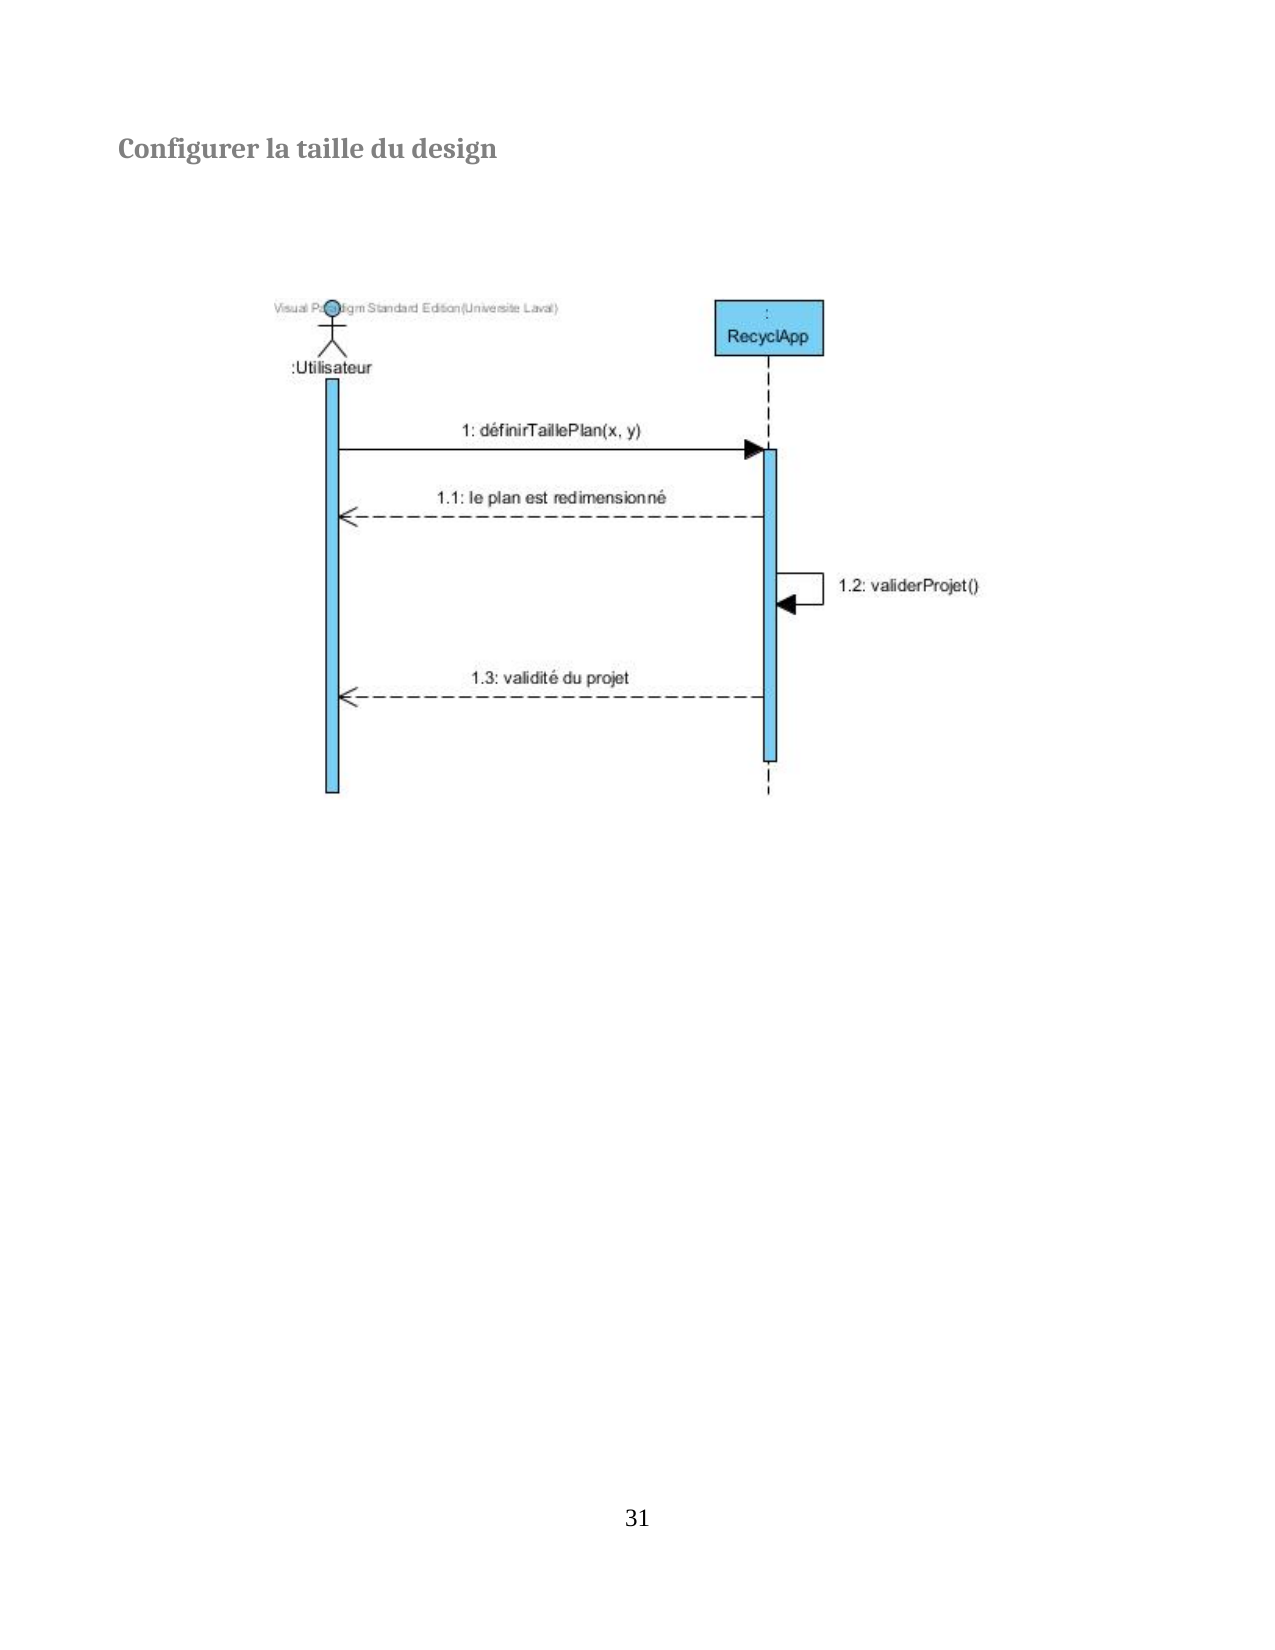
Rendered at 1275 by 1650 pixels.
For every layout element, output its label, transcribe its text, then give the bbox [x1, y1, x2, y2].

picture [274, 298, 1001, 800]
subtitle Configurer la taille du design [118, 133, 1157, 166]
